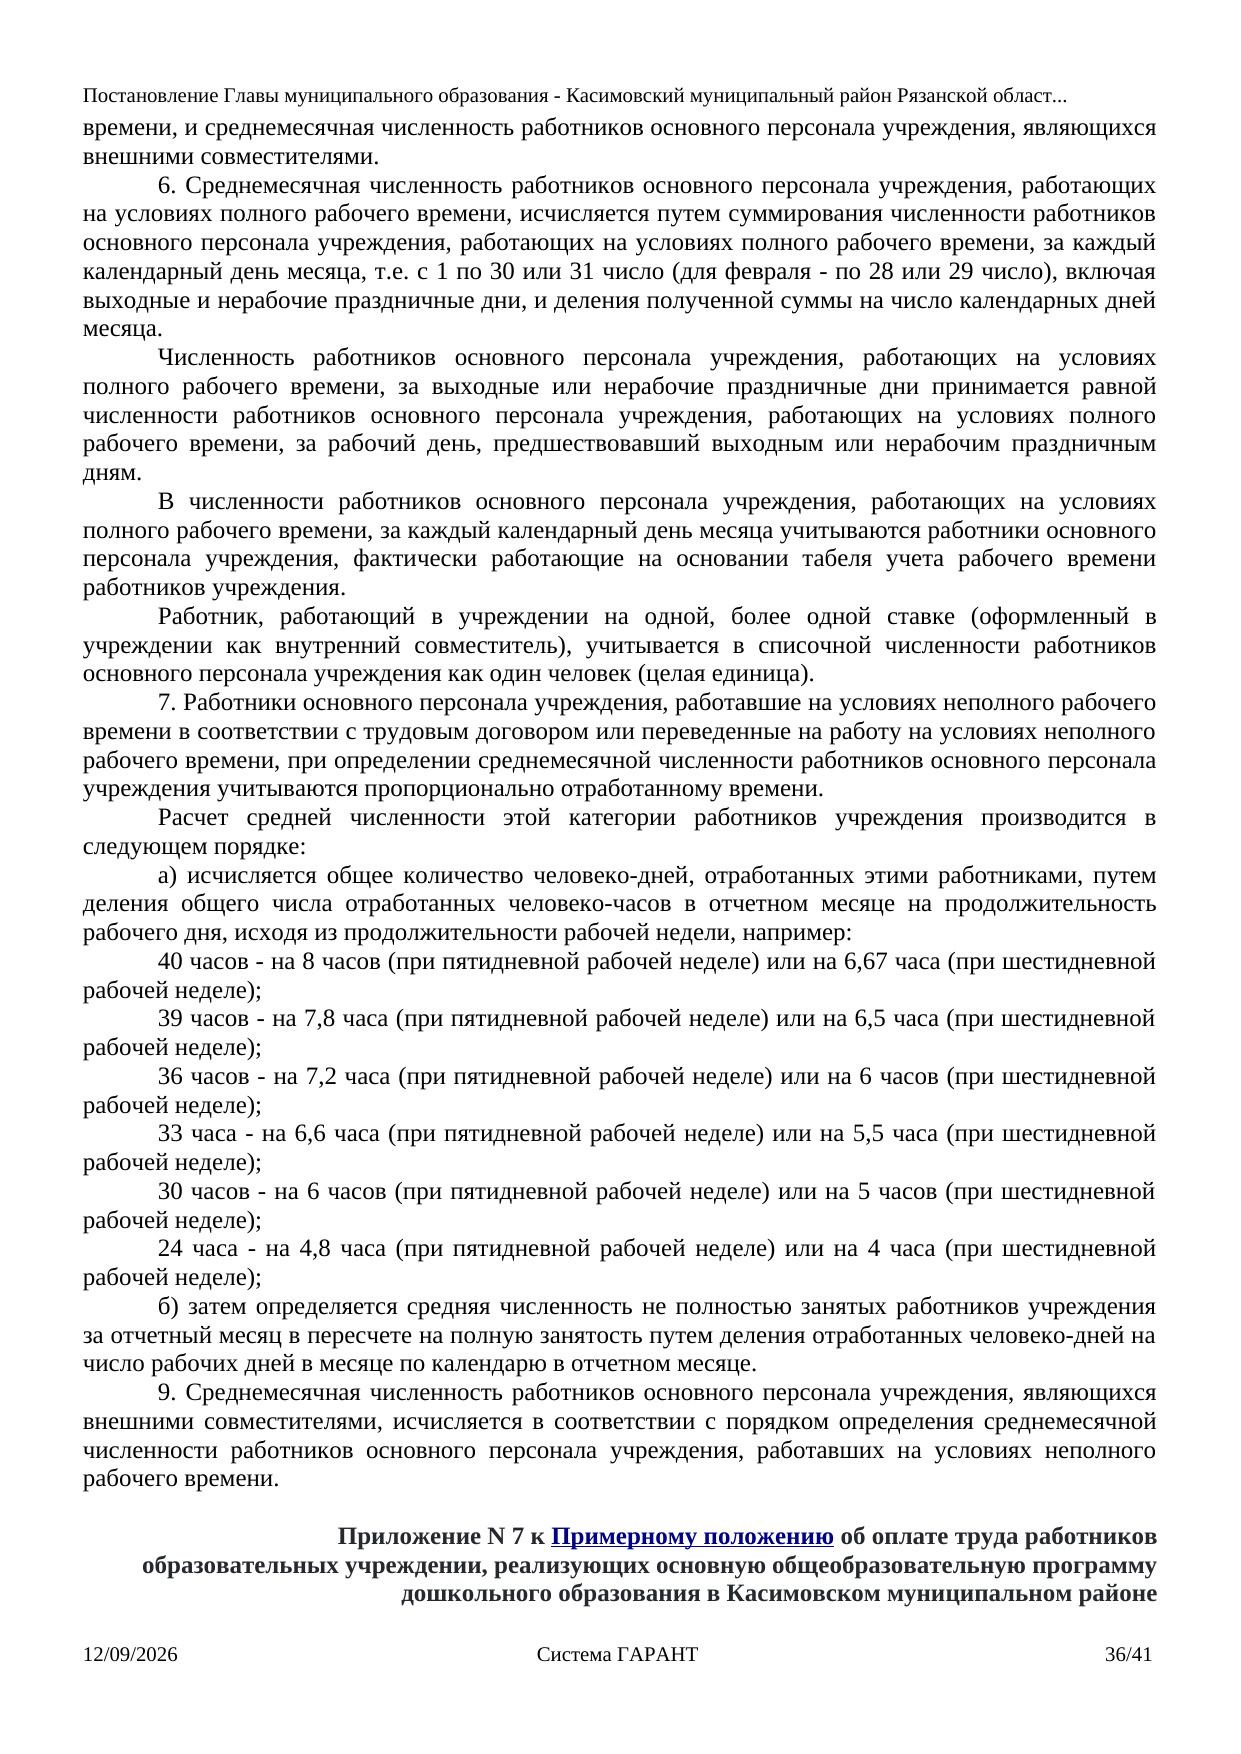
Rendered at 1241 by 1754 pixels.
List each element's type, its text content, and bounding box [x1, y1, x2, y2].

text 36 часов - на 7,2 часа (при пятидневной рабочей неделе) или на 6 часов (при шестидневной рабочей неделе); [83, 1061, 1157, 1118]
text В численности работников основного персонала учреждения, работающих на условиях полного рабочего времени, за каждый календарный день месяца учитываются работники основного персонала учреждения, фактически работающие на основании табеля учета рабочего времени работников учреждения. [83, 486, 1157, 601]
text а) исчисляется общее количество человеко-дней, отработанных этими работниками, путем деления общего числа отработанных человеко-часов в отчетном месяце на продолжительность рабочего дня, исходя из продолжительности рабочей недели, например: [83, 860, 1157, 946]
text 7. Работники основного персонала учреждения, работавшие на условиях неполного рабочего времени в соответствии с трудовым договором или переведенные на работу на условиях неполного рабочего времени, при определении среднемесячной численности работников основного персонала учреждения учитываются пропорционально отработанному времени. [83, 687, 1157, 802]
text Работник, работающий в учреждении на одной, более одной ставке (оформленный в учреждении как внутренний совместитель), учитывается в списочной численности работников основного персонала учреждения как один человек (целая единица). [83, 601, 1157, 687]
text Расчет средней численности этой категории работников учреждения производится в следующем порядке: [83, 802, 1157, 860]
text 33 часа - на 6,6 часа (при пятидневной рабочей неделе) или на 5,5 часа (при шестидневной рабочей неделе); [83, 1118, 1157, 1176]
text 30 часов - на 6 часов (при пятидневной рабочей неделе) или на 5 часов (при шестидневной рабочей неделе); [83, 1176, 1157, 1233]
text Численность работников основного персонала учреждения, работающих на условиях полного рабочего времени, за выходные или нерабочие праздничные дни принимается равной численности работников основного персонала учреждения, работающих на условиях полного рабочего времени, за рабочий день, предшествовавший выходным или нерабочим праздничным дням. [83, 342, 1157, 486]
text 40 часов - на 8 часов (при пятидневной рабочей неделе) или на 6,67 часа (при шестидневной рабочей неделе); [83, 946, 1157, 1003]
text 6. Среднемесячная численность работников основного персонала учреждения, работающих на условиях полного рабочего времени, исчисляется путем суммирования численности работников основного персонала учреждения, работающих на условиях полного рабочего времени, за каждый календарный день месяца, т.е. с 1 по 30 или 31 число (для февраля - по 28 или 29 число), включая выходные и нерабочие праздничные дни, и деления полученной суммы на число календарных дней месяца. [83, 170, 1157, 342]
text б) затем определяется средняя численность не полностью занятых работников учреждения за отчетный месяц в пересчете на полную занятость путем деления отработанных человеко-дней на число рабочих дней в месяце по календарю в отчетном месяце. [83, 1291, 1157, 1377]
text 9. Среднемесячная численность работников основного персонала учреждения, являющихся внешними совместителями, исчисляется в соответствии с порядком определения среднемесячной численности работников основного персонала учреждения, работавших на условиях неполного рабочего времени. [83, 1377, 1157, 1492]
text 24 часа - на 4,8 часа (при пятидневной рабочей неделе) или на 4 часа (при шестидневной рабочей неделе); [83, 1233, 1157, 1291]
text 39 часов - на 7,8 часа (при пятидневной рабочей неделе) или на 6,5 часа (при шестидневной рабочей неделе); [83, 1003, 1157, 1061]
text времени, и среднемесячная численность работников основного персонала учреждения, являющихся внешними совместителями. [83, 112, 1157, 170]
text Приложение N 7 к Примерному положению об оплате труда работников образовательных учреждении, реализующих основную общеобразовательную программу дошкольного образования в Касимовском муниципальном районе [83, 1521, 1157, 1607]
